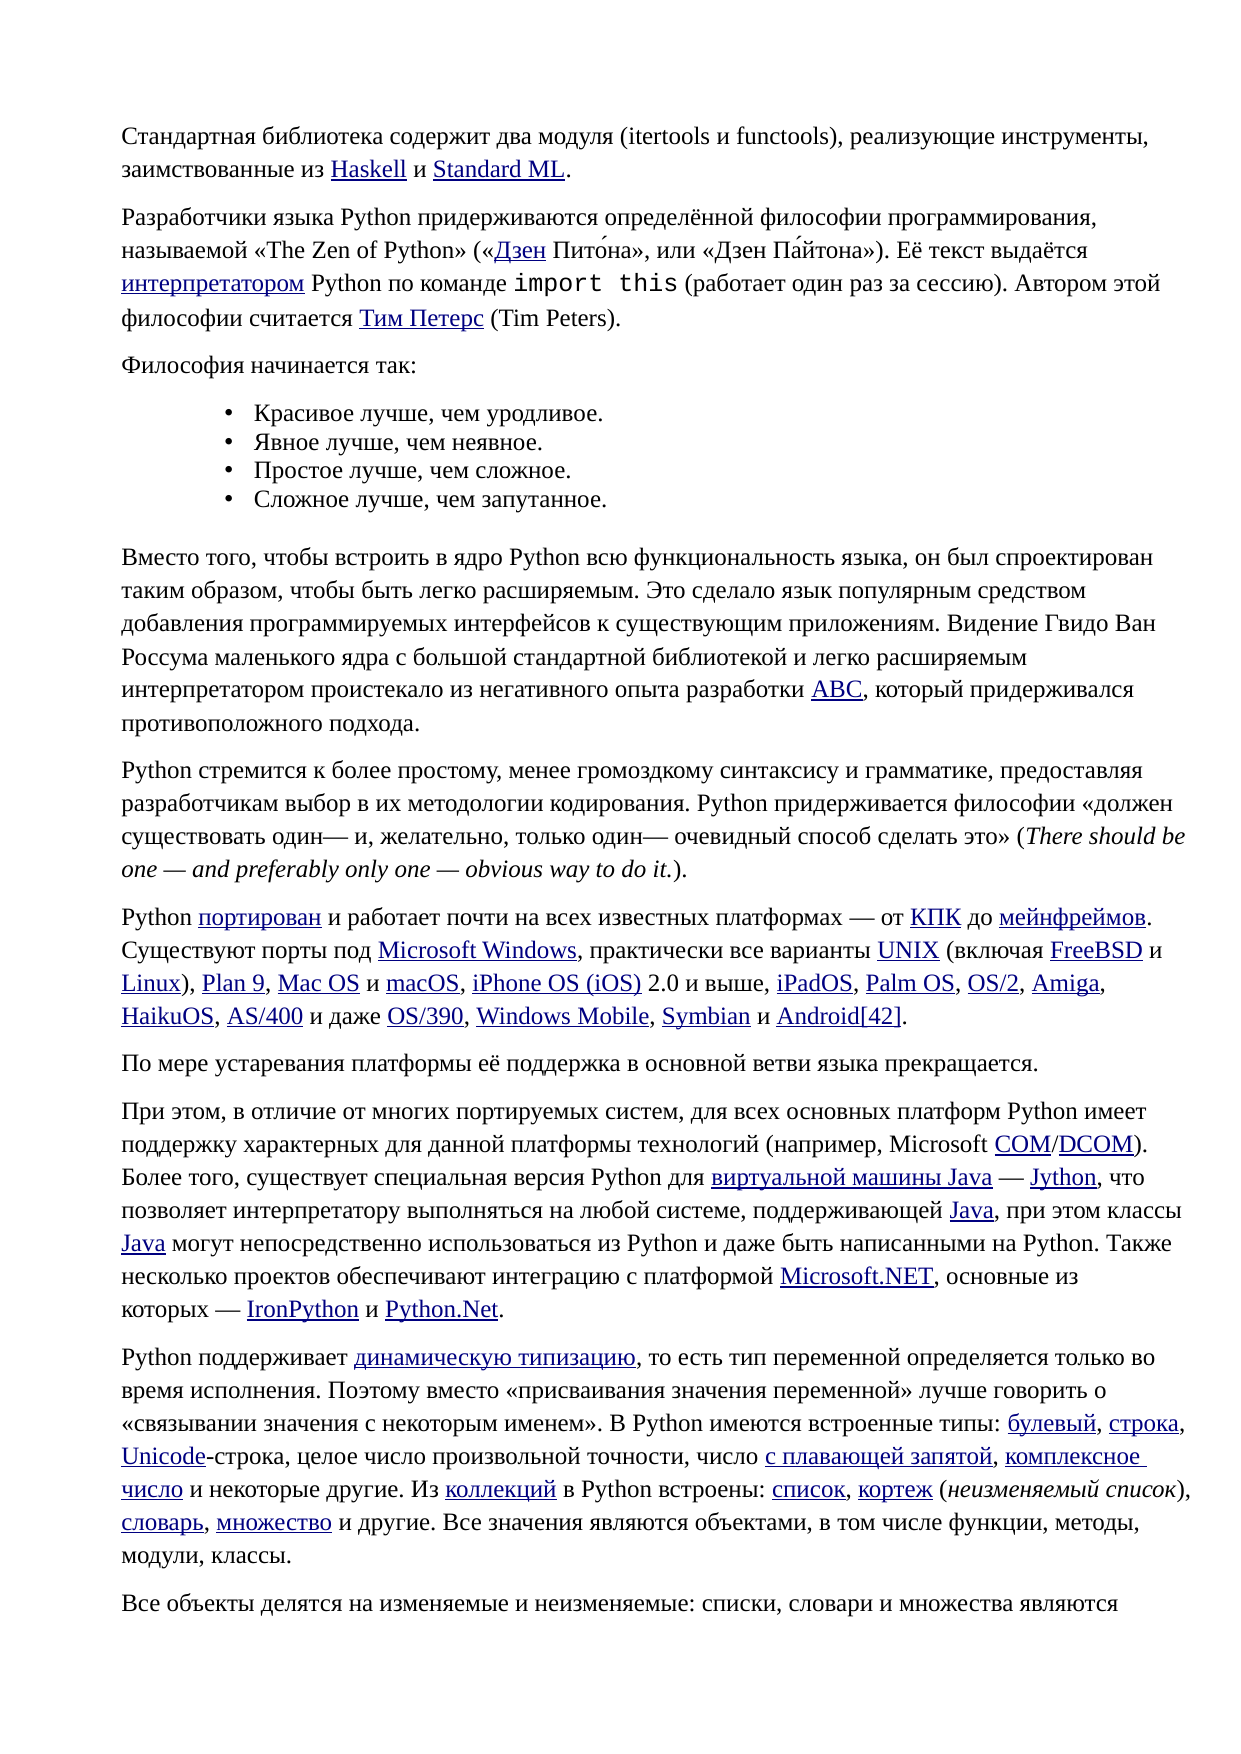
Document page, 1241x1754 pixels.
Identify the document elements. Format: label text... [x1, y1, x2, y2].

table_header Стандартная библиотека содержит два модуля (itertools и functools), реализующие инструменты, заимствованные из Haskell и Standard ML. Разработчики языка Python придерживаются определённой философии программирования, называемой «The Zen of Python» («Дзен Пито́на», или «Дзен Па́йтона»). Её текст выдаётся интерпретатором Python по команде import this (работает один раз за сессию). Автором этой философии считается Тим Петерс (Tim Peters). Философия начинается так: Красивое лучше, чем уродливое. Явное лучше, чем неявное. Простое лучше, чем сложное. Сложное лучше, чем запутанное. Вместо того, чтобы встроить в ядро Python всю функциональность языка, он был спроектирован таким образом, чтобы быть легко расширяемым. Это сделало язык популярным средством добавления программируемых интерфейсов к существующим приложениям. Видение Гвидо Ван Россума маленького ядра с большой стандартной библиотекой и легко расширяемым интерпретатором проистекало из негативного опыта разработки ABC, который придерживался противоположного подхода. Python стремится к более простому, менее громоздкому синтаксису и грамматике, предоставляя разработчикам выбор в их методологии кодирования. Python придерживается философии «должен существовать один— и, желательно, только один— очевидный способ сделать это» (There should be one — and preferably only one — obvious way to do it.). Python портирован и работает почти на всех известных платформах — от КПК до мейнфреймов. Существуют порты под Microsoft Windows, практически все варианты UNIX (включая FreeBSD и Linux), Plan 9, Mac OS и macOS, iPhone OS (iOS) 2.0 и выше, iPadOS, Palm OS, OS/2, Amiga, HaikuOS, AS/400 и даже OS/390, Windows Mobile, Symbian и Android[42]. По мере устаревания платформы её поддержка в основной ветви языка прекращается. При этом, в отличие от многих портируемых систем, для всех основных платформ Python имеет поддержку характерных для данной платформы технологий (например, Microsoft COM/DCOM). Более того, существует специальная версия Python для виртуальной машины Java — Jython, что позволяет интерпретатору выполняться на любой системе, поддерживающей Java, при этом классы Java могут непосредственно использоваться из Python и даже быть написанными на Python. Также несколько проектов обеспечивают интеграцию с платформой Microsoft.NET, основные из которых — IronPython и Python.Net. Python поддерживает динамическую типизацию, то есть тип переменной определяется только во время исполнения. Поэтому вместо «присваивания значения переменной» лучше говорить о «связывании значения с некоторым именем». В Python имеются встроенные типы: булевый, строка, Unicode-строка, целое число произвольной точности, число с плавающей запятой, комплексное число и некоторые другие. Из коллекций в Python встроены: список, кортеж (неизменяемый список), словарь, множество и другие. Все значения являются объектами, в том числе функции, методы, модули, классы. Все объекты делятся на изменяемые и неизменяемые: списки, словари и множества являются [118, 118, 1199, 1619]
